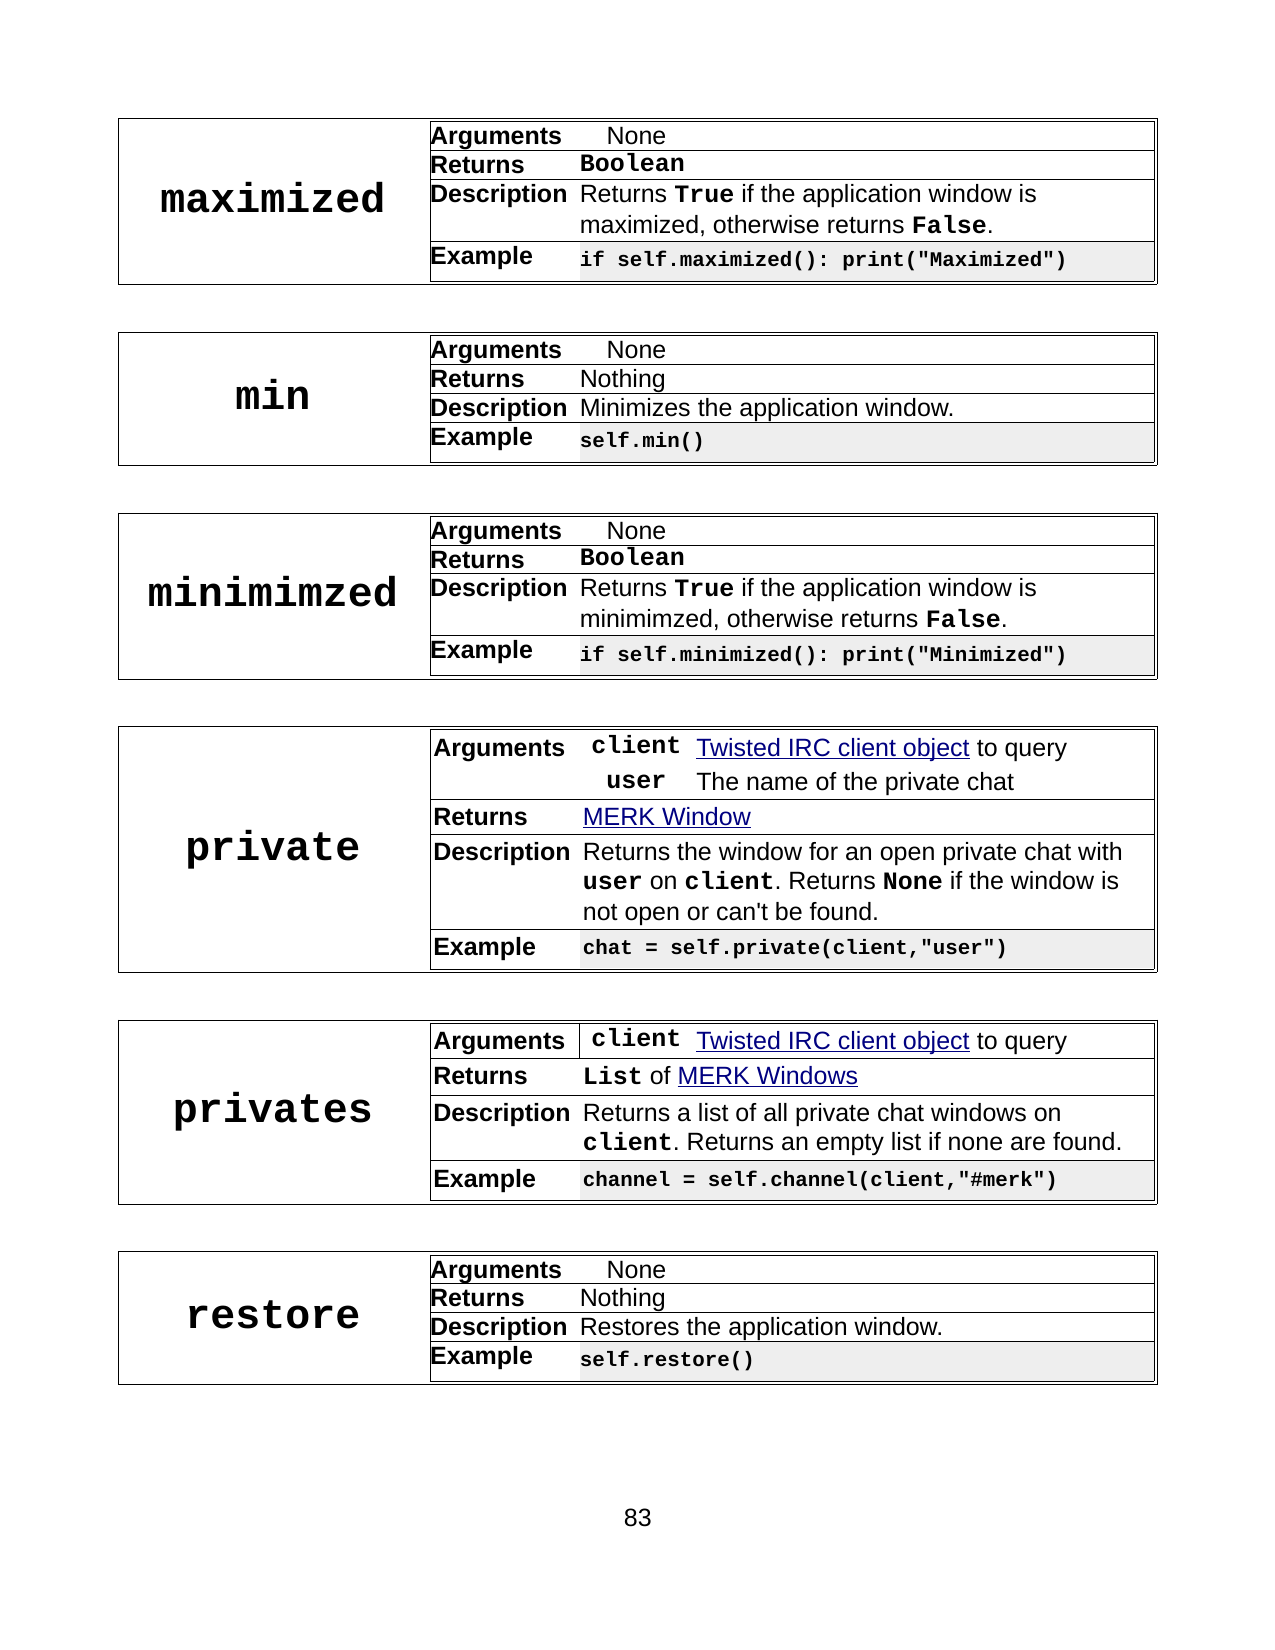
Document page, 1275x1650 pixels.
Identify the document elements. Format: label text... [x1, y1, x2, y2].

table_cell chat = self.private(client,"user") [580, 930, 1154, 968]
table_cell The name of the private chat [693, 764, 1154, 799]
table_header [427, 1252, 1157, 1384]
table_header [427, 333, 1157, 465]
table_cell Example [431, 242, 579, 281]
table_cell Returns True if the application window is maximized, otherwise returns False. [580, 180, 1154, 241]
table_header Arguments [431, 1024, 579, 1057]
table_header privates [119, 1021, 427, 1204]
table_header [693, 336, 1154, 364]
table_cell Description [431, 1313, 579, 1341]
table_header client [580, 1024, 693, 1057]
table_cell if self.minimized(): print("Minimized") [580, 636, 1154, 675]
table_header [693, 517, 1154, 544]
table_cell Description [431, 180, 579, 241]
table_cell List of MERK Windows [580, 1059, 1154, 1094]
table_header None [580, 1256, 693, 1283]
table_cell Minimizes the application window. [580, 394, 1154, 422]
table_cell Nothing [580, 365, 1154, 393]
table_cell Example [431, 930, 579, 968]
table_cell Description [431, 835, 579, 928]
table_header Arguments [431, 122, 579, 150]
table_header [693, 122, 1154, 150]
table_header None [580, 122, 693, 150]
table_cell Restores the application window. [580, 1313, 1154, 1341]
table_cell MERK Window [580, 800, 1154, 834]
table_header restore [119, 1252, 427, 1384]
table_cell Returns [431, 800, 579, 834]
table_cell Returns [431, 1284, 579, 1312]
table_cell Returns the window for an open private chat with user on client. Returns None if the window is not open or can't be found. [580, 835, 1154, 928]
table_header [427, 514, 1157, 678]
table_cell Example [431, 1342, 579, 1381]
table_cell self.min() [580, 423, 1154, 462]
table_header Twisted IRC client object to query [693, 730, 1154, 764]
table_header Arguments [431, 1256, 579, 1283]
table_cell Returns [431, 151, 579, 179]
table_cell self.restore() [580, 1342, 1154, 1381]
table_cell [431, 764, 579, 799]
table_header Arguments [431, 730, 579, 764]
table_cell Boolean [580, 546, 1154, 573]
table_cell channel = self.channel(client,"#merk") [580, 1161, 1154, 1200]
table_cell if self.maximized(): print("Maximized") [580, 242, 1154, 281]
table_header [427, 1021, 1157, 1204]
table_cell Example [431, 423, 579, 462]
table_cell Example [431, 636, 579, 675]
table_header private [119, 727, 427, 972]
table_header maximized [119, 119, 427, 284]
table_header [427, 119, 1157, 284]
table_header minimimzed [119, 514, 427, 678]
table_cell Returns [431, 546, 579, 573]
table_cell Returns a list of all private chat windows on client. Returns an empty list if none are found. [580, 1096, 1154, 1160]
table_header min [119, 333, 427, 465]
table_cell Description [431, 1096, 579, 1160]
table_cell Description [431, 574, 579, 635]
table_header [427, 727, 1157, 972]
table_cell Nothing [580, 1284, 1154, 1312]
table_header client [580, 730, 693, 764]
table_header Twisted IRC client object to query [693, 1024, 1154, 1057]
table_cell Example [431, 1161, 579, 1200]
table_cell Returns True if the application window is minimimzed, otherwise returns False. [580, 574, 1154, 635]
table_header [693, 1256, 1154, 1283]
table_cell Returns [431, 1059, 579, 1094]
table_cell Boolean [580, 151, 1154, 179]
table_cell Description [431, 394, 579, 422]
table_header Arguments [431, 517, 579, 544]
table_header None [580, 336, 693, 364]
table_cell user [580, 764, 693, 799]
table_header Arguments [431, 336, 579, 364]
table_header None [580, 517, 693, 544]
table_cell Returns [431, 365, 579, 393]
